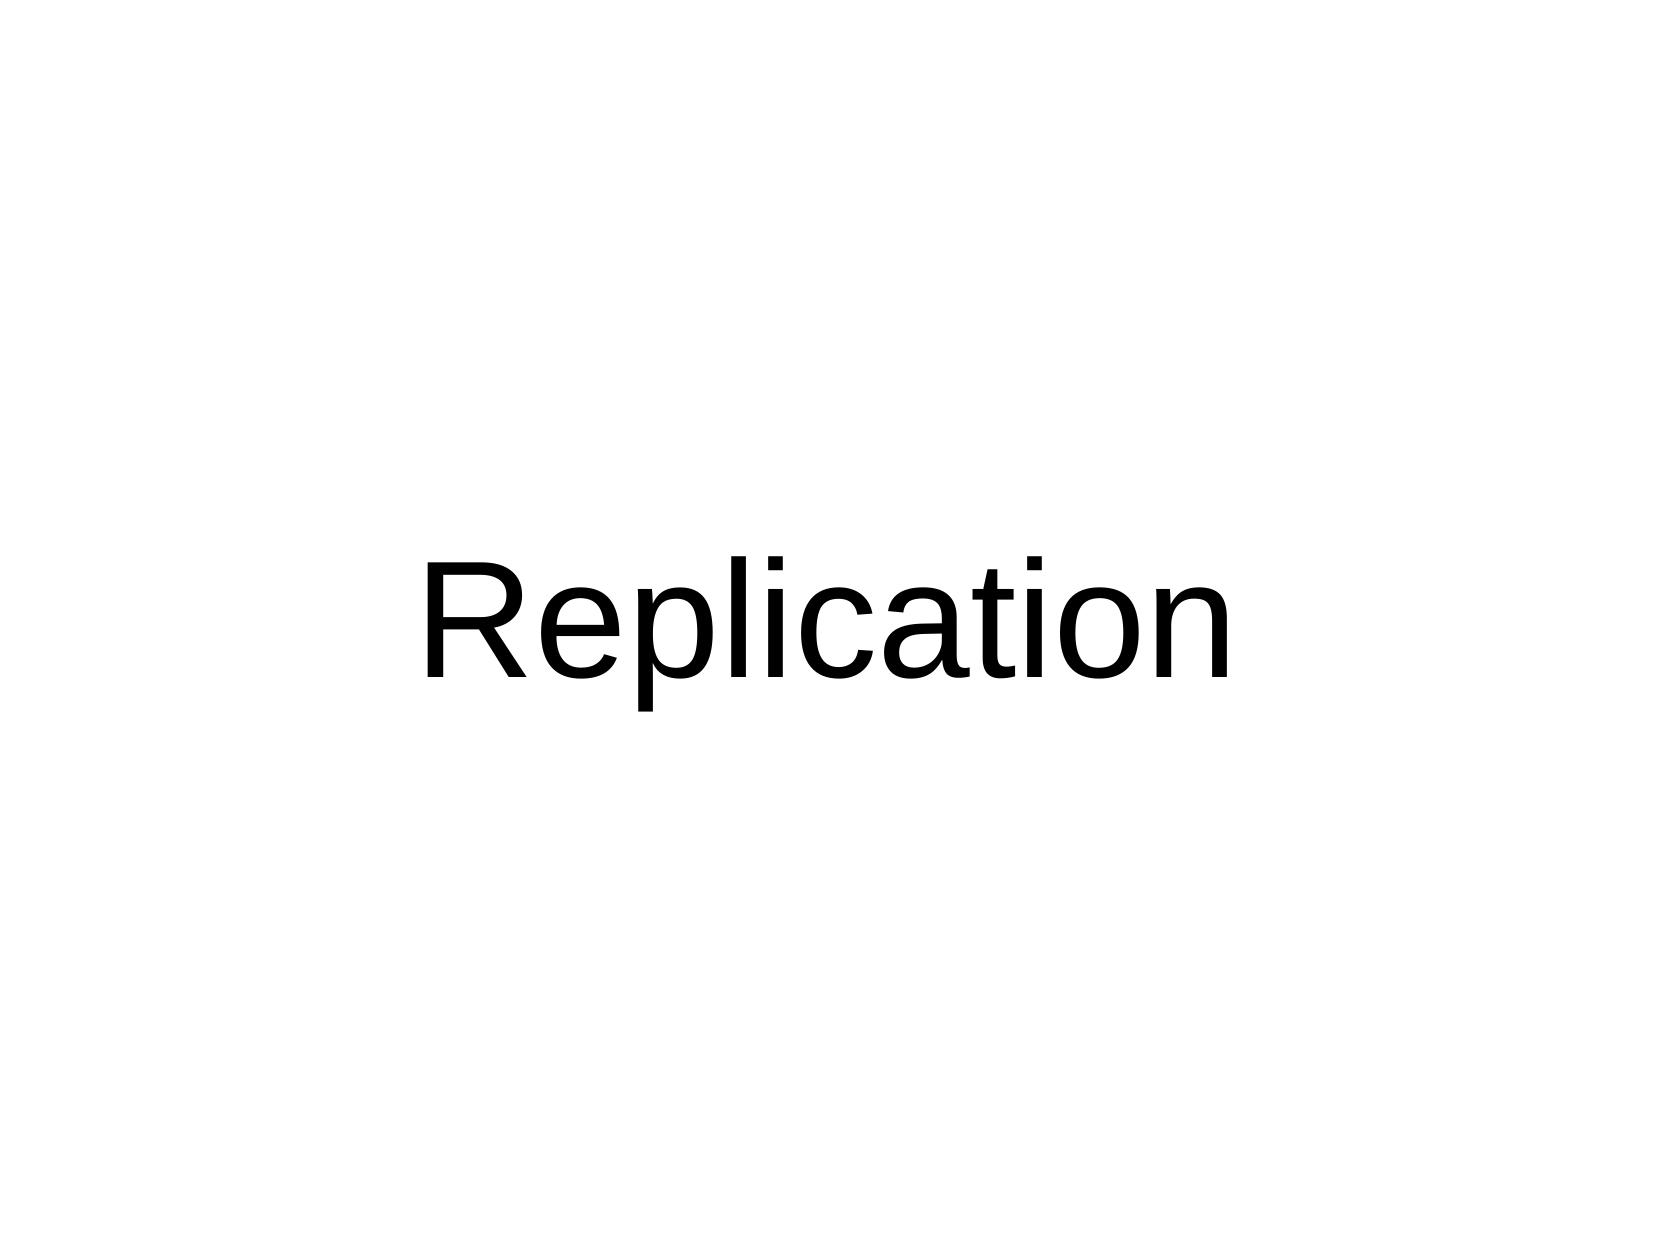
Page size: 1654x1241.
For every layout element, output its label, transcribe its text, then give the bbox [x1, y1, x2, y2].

title Replication [0, 516, 1654, 724]
